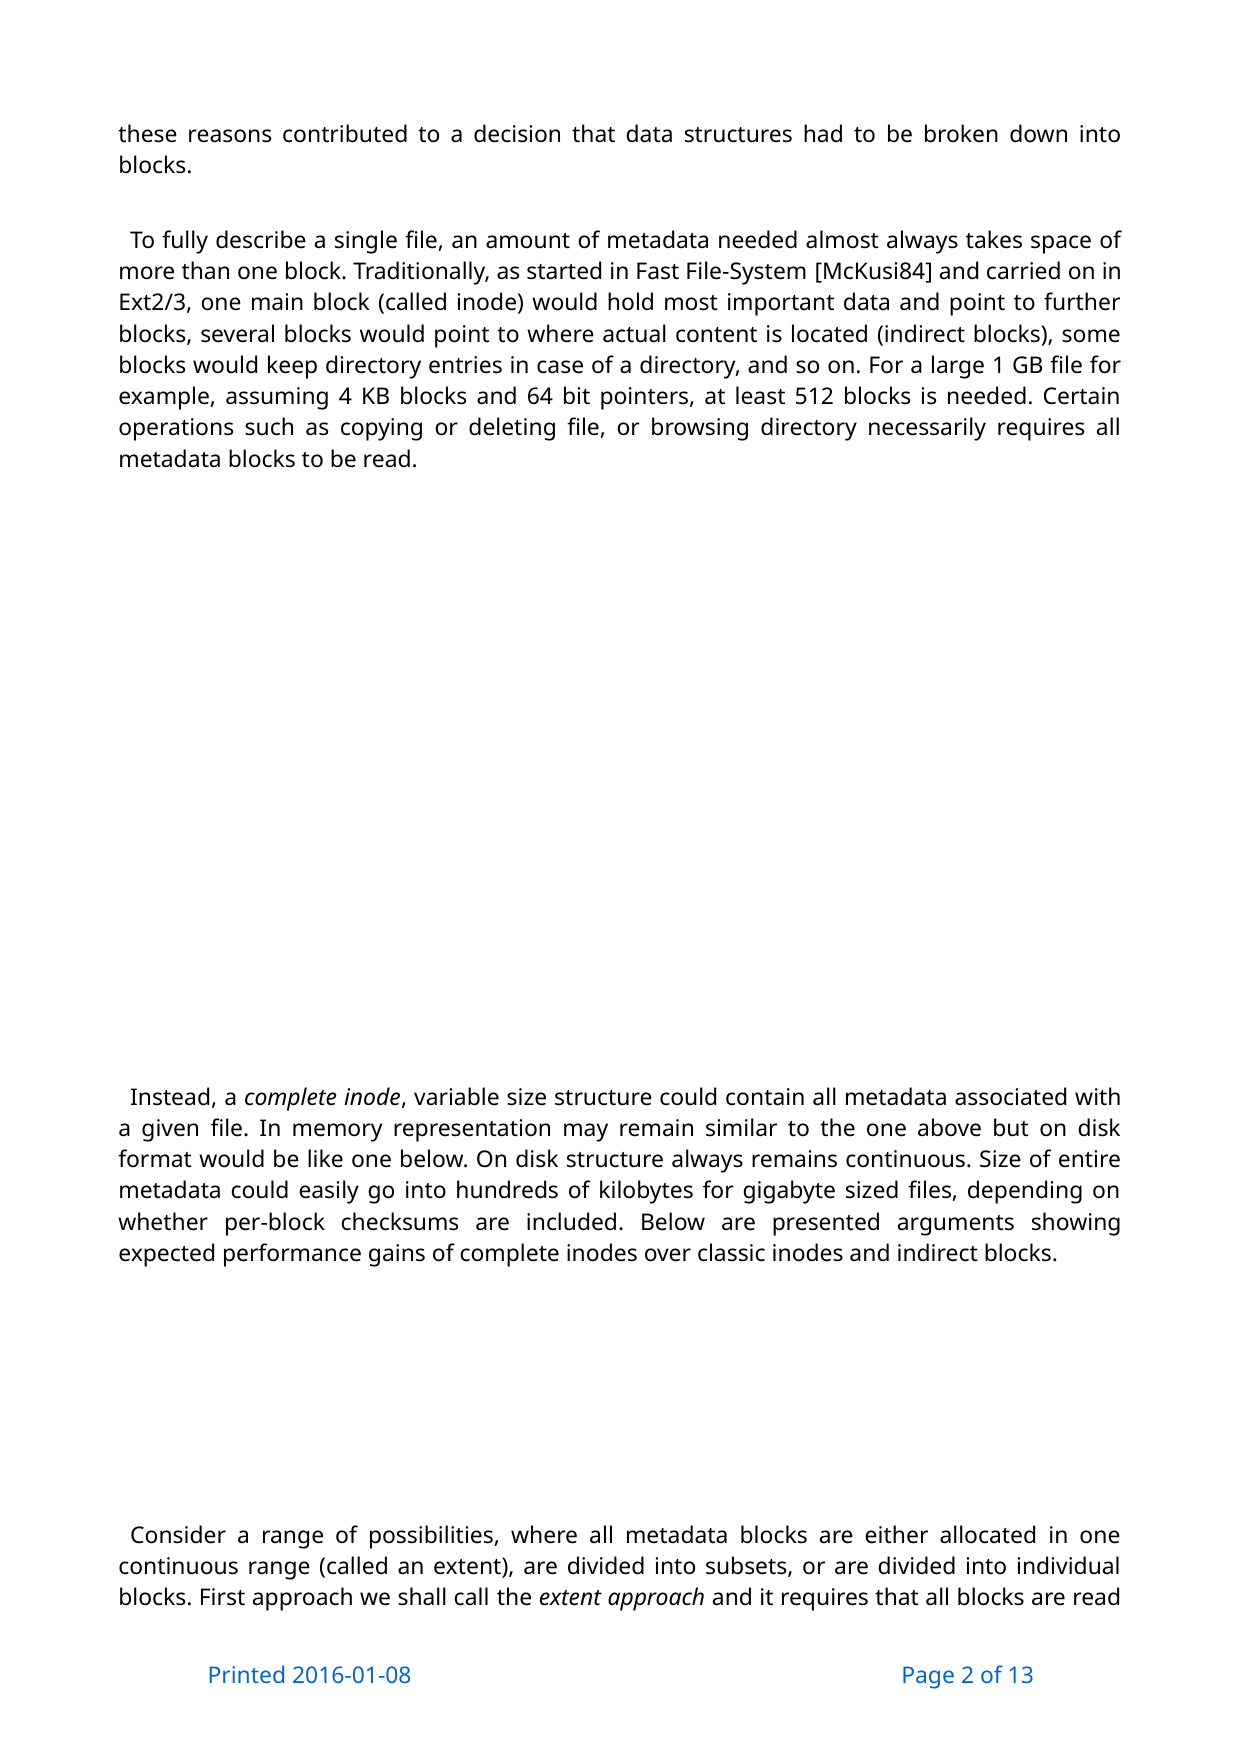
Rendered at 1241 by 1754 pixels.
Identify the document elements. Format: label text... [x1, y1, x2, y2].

text To fully describe a single file, an amount of metadata needed almost always takes space of more than one block. Traditionally, as started in Fast File-System [McKusi84] and carried on in Ext2/3, one main block (called inode) would hold most important data and point to further blocks, several blocks would point to where actual content is located (indirect blocks), some blocks would keep directory entries in case of a directory, and so on. For a large 1 GB file for example, assuming 4 KB blocks and 64 bit pointers, at least 512 blocks is needed. Certain operations such as copying or deleting file, or browsing directory necessarily requires all metadata blocks to be read. [118, 224, 1122, 474]
text these reasons contributed to a decision that data structures had to be broken down into blocks. [118, 118, 1122, 181]
text Instead, a complete inode, variable size structure could contain all metadata associated with a given file. In memory representation may remain similar to the one above but on disk format would be like one below. On disk structure always remains continuous. Size of entire metadata could easily go into hundreds of kilobytes for gigabyte sized files, depending on whether per-block checksums are included. Below are presented arguments showing expected performance gains of complete inodes over classic inodes and indirect blocks. [118, 1081, 1122, 1268]
text Consider a range of possibilities, where all metadata blocks are either allocated in one continuous range (called an extent), are divided into subsets, or are divided into individual blocks. First approach we shall call the extent approach and it requires that all blocks are read [118, 1519, 1122, 1613]
